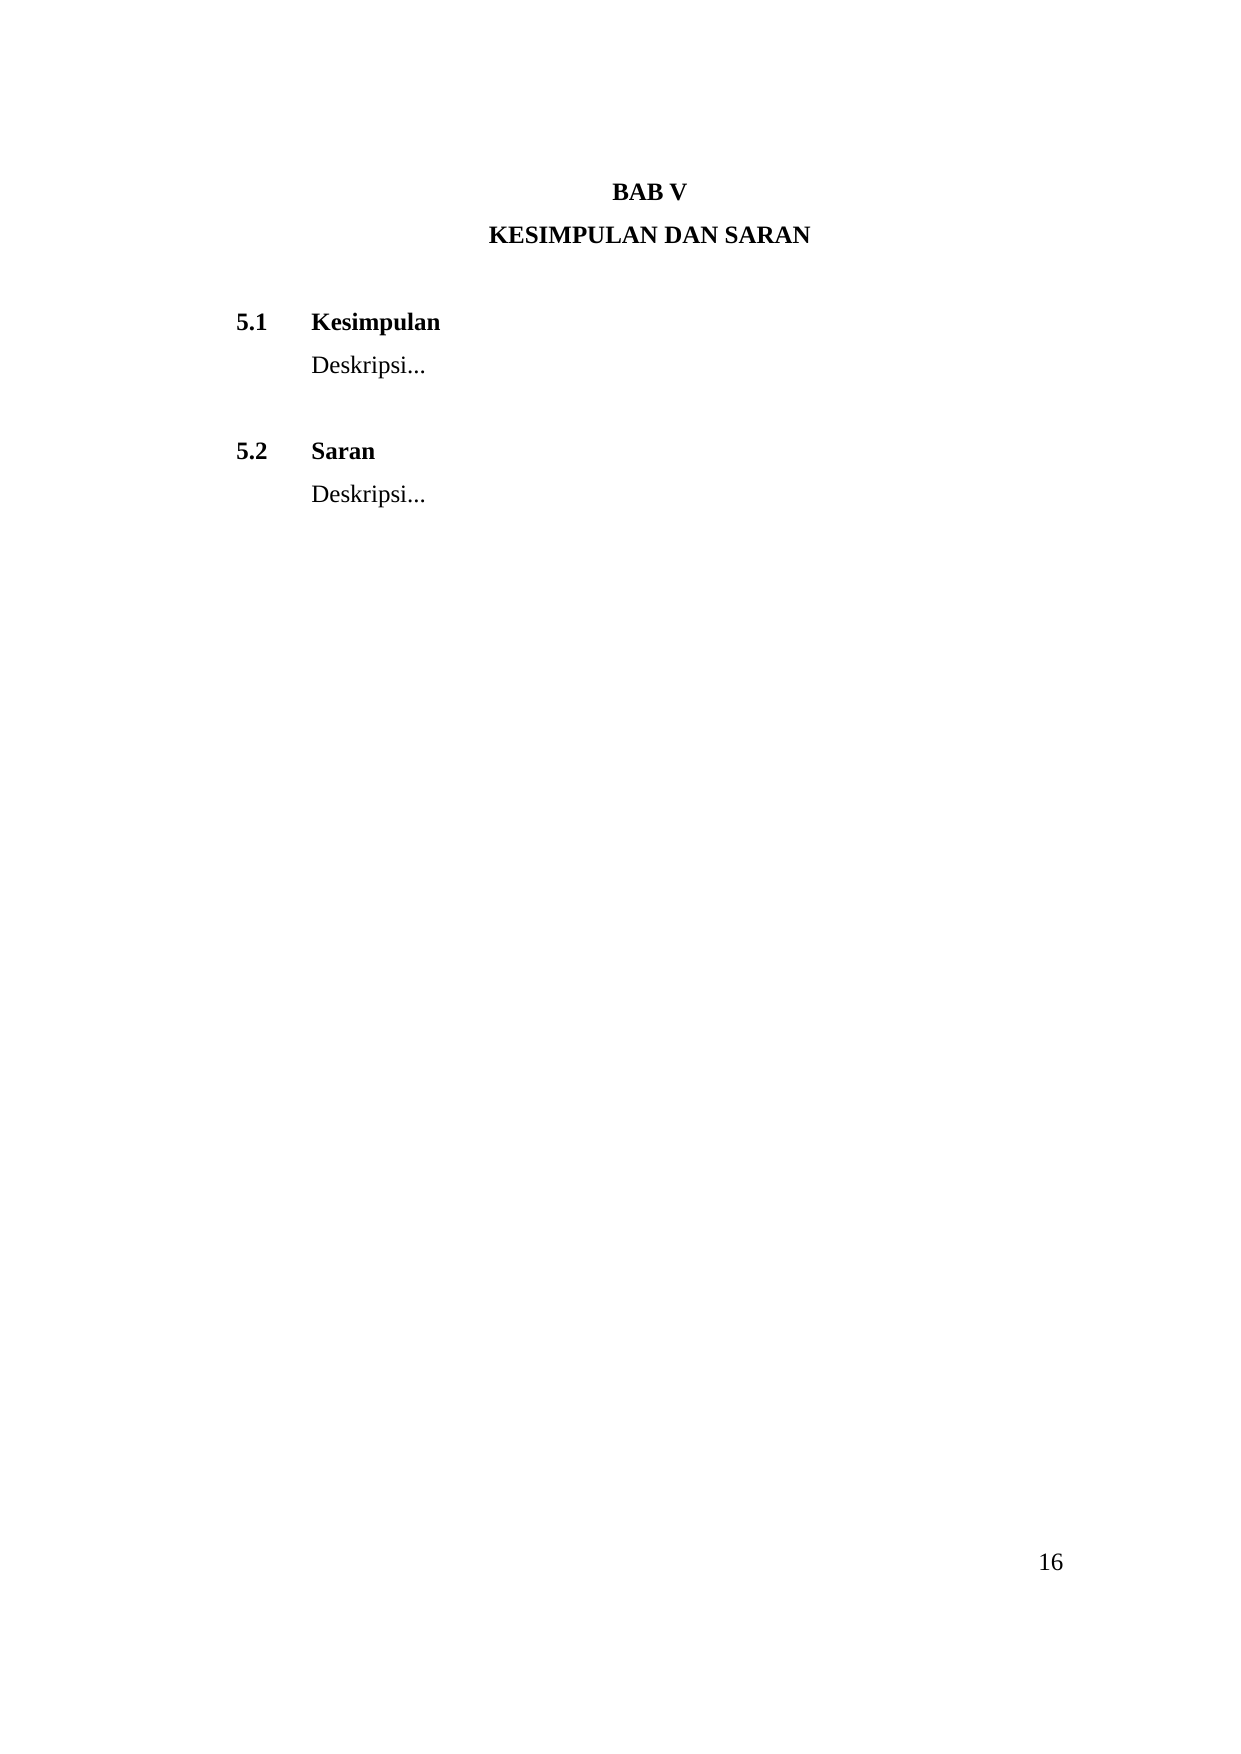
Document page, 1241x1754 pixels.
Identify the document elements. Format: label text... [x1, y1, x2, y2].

subtitle 5.1 Kesimpulan [236, 307, 1063, 335]
subtitle BAB V [236, 177, 1063, 206]
subtitle KESIMPULAN DAN SARAN [236, 220, 1063, 249]
subtitle 5.2 Saran [236, 436, 1063, 465]
text Deskripsi... [236, 479, 1063, 508]
text Deskripsi... [236, 350, 1063, 378]
